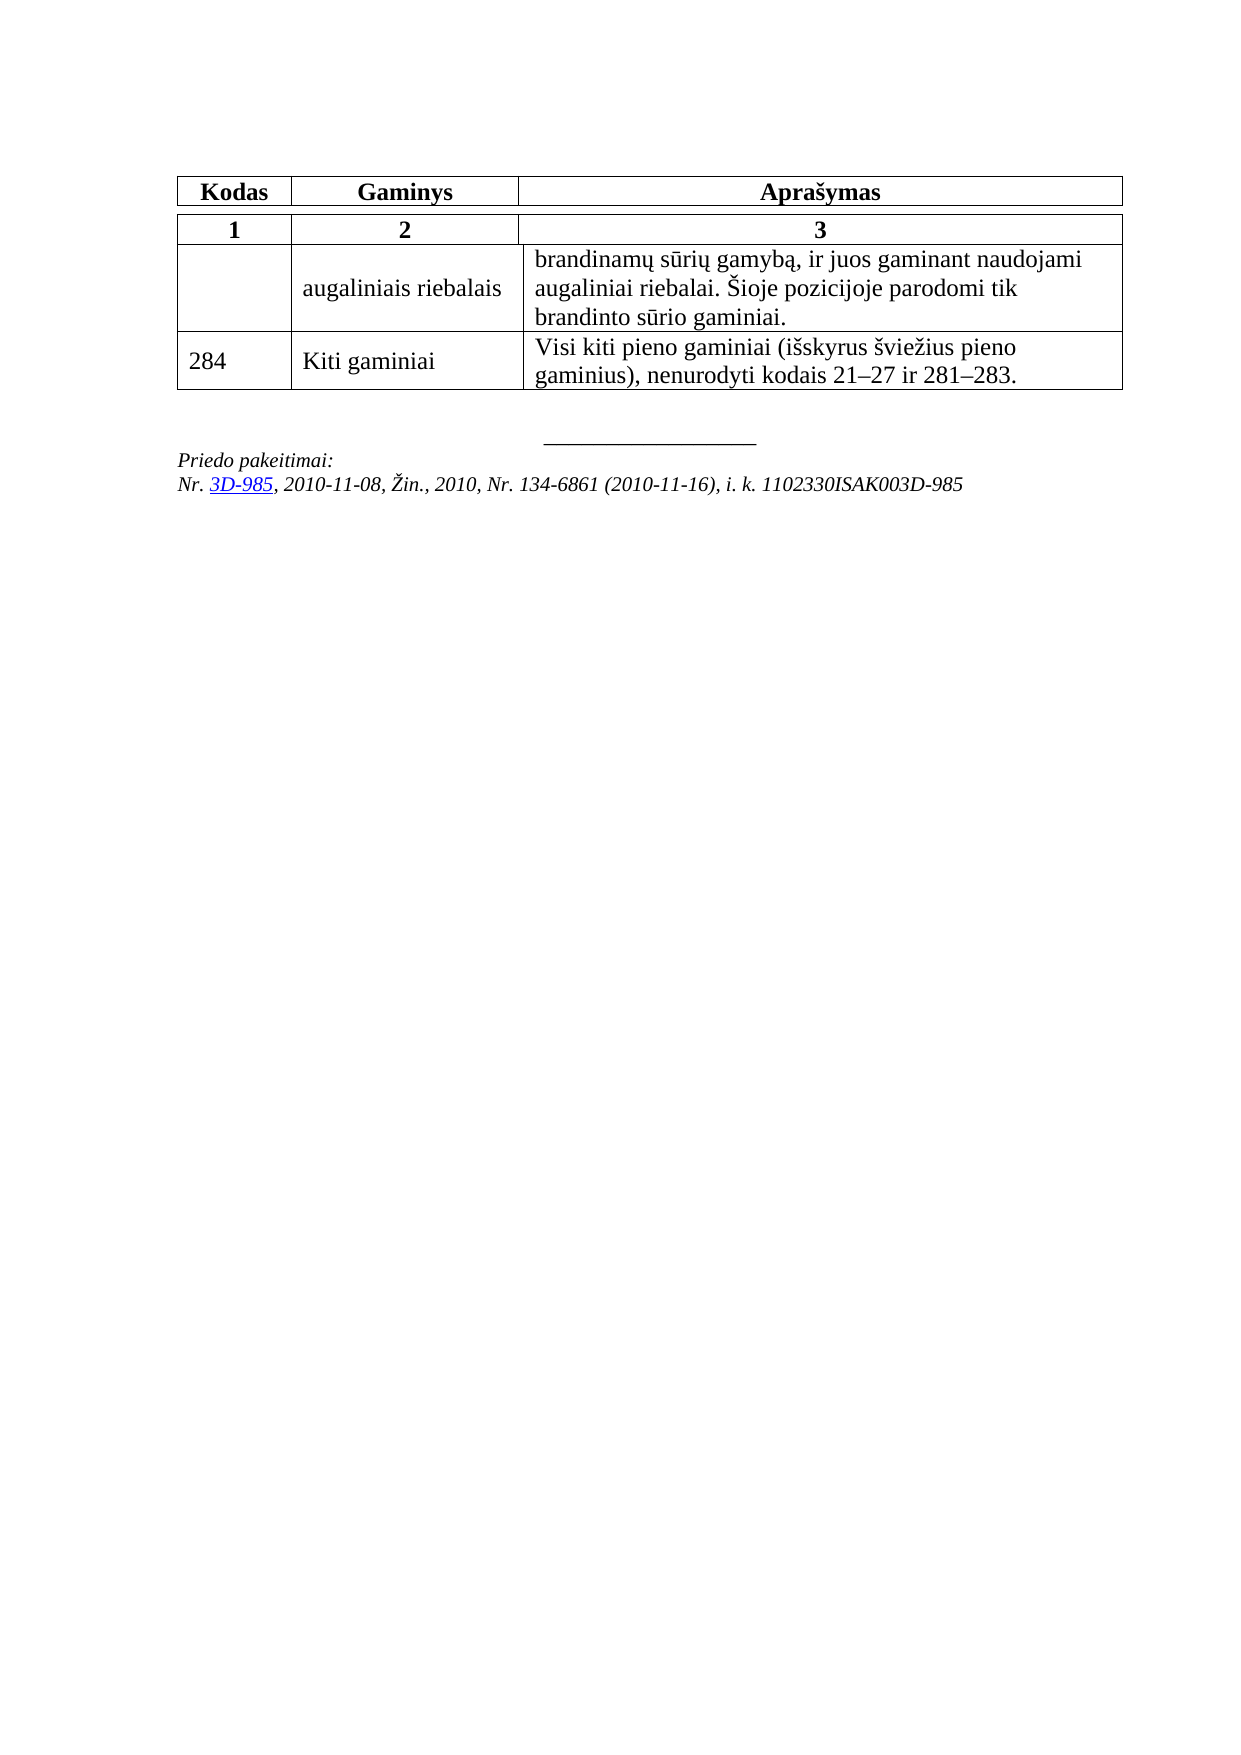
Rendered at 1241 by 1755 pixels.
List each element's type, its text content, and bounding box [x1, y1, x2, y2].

table_cell [178, 245, 291, 331]
table_cell [519, 206, 1122, 214]
table_cell Kiti gaminiai [292, 332, 523, 389]
text Priedo pakeitimai: [177, 448, 1122, 472]
table_cell [291, 206, 518, 214]
table_header Aprašymas [519, 177, 1122, 205]
table_cell Visi kiti pieno gaminiai (išskyrus šviežius pieno gaminius), nenurodyti kodais 21–27 ir 281–283. [524, 332, 1122, 389]
text _________________ [177, 419, 1122, 448]
table_cell [177, 206, 291, 214]
table_cell brandinamų sūrių gamybą, ir juos gaminant naudojami augaliniai riebalai. Šioje pozicijoje parodomi tik brandinto sūrio gaminiai. [524, 245, 1122, 331]
table_cell 3 [519, 215, 1122, 243]
table_cell 2 [292, 215, 518, 243]
table_cell 284 [178, 332, 291, 389]
table_cell augaliniais riebalais [292, 245, 523, 331]
table_header Gaminys [292, 177, 518, 205]
table_cell 1 [178, 215, 291, 243]
table_header Kodas [178, 177, 291, 205]
text Nr. 3D-985, 2010-11-08, Žin., 2010, Nr. 134-6861 (2010-11-16), i. k. 1102330ISAK003D-985 [177, 472, 1122, 496]
